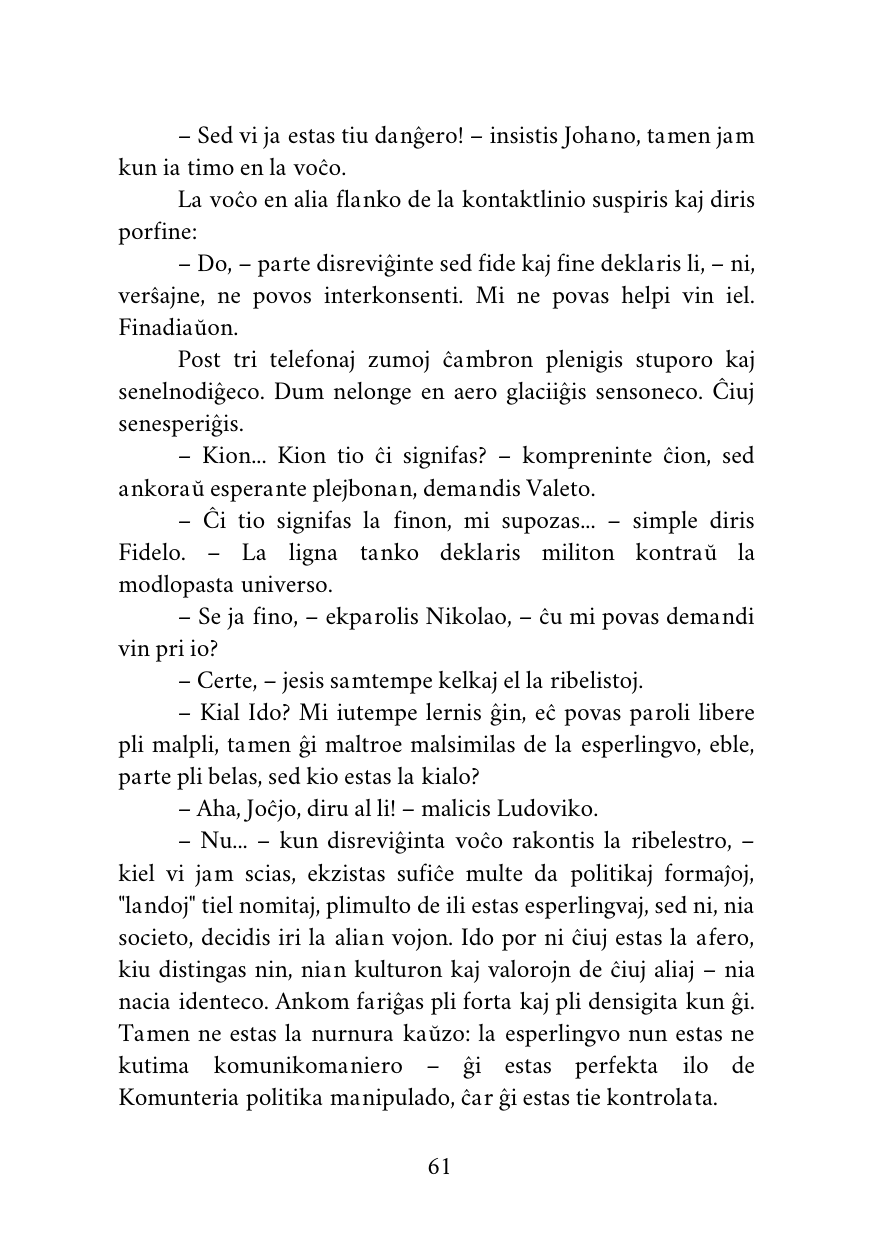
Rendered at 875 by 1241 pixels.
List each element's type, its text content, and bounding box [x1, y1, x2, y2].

text Post tri telefonaj zumoj ĉambron plenigis stuporo kaj senelnodiĝeco. Dum nelonge en aero glaciiĝis sensoneco. Ĉiuj senesperiĝis. [118, 343, 756, 439]
text – Kial Ido? Mi iutempe lernis ĝin, eĉ povas paroli libere pli malpli, tamen ĝi maltroe malsimilas de la esperlingvo, eble, parte pli belas, sed kio estas la kialo? [118, 696, 756, 792]
text – Ĉi tio signifas la finon, mi supozas... – simple diris Fidelo. – La ligna tanko deklaris militon kontraŭ la modlopasta universo. [118, 503, 756, 599]
text – Certe, – jesis samtempe kelkaj el la ribelistoj. [118, 663, 756, 696]
text La voĉo en alia flanko de la kontaktlinio suspiris kaj diris porfine: [118, 182, 756, 246]
text – Nu... – kun disreviĝinta voĉo rakontis la ribelestro, – kiel vi jam scias, ekzistas sufiĉe multe da politikaj formaĵoj, "landoj" tiel nomitaj, plimulto de ili estas esperlingvaj, sed ni, nia societo, decidis iri la alian vojon. Ido por ni ĉiuj estas la afero, kiu distingas nin, nian kulturon kaj valorojn de ĉiuj aliaj – nia nacia identeco. Ankom fariĝas pli forta kaj pli densigita kun ĝi. Tamen ne estas la nurnura kaŭzo: la esperlingvo nun estas ne kutima komunikomaniero – ĝi estas perfekta ilo de Komunteria politika manipulado, ĉar ĝi estas tie kontrolata. [118, 824, 756, 1113]
text – Se ja fino, – ekparolis Nikolao, – ĉu mi povas demandi vin pri io? [118, 599, 756, 663]
text – Kion... Kion tio ĉi signifas? – kompreninte ĉion, sed ankoraŭ esperante plejbonan, demandis Valeto. [118, 439, 756, 503]
text – Sed vi ja estas tiu danĝero! – insistis Johano, tamen jam kun ia timo en la voĉo. [118, 118, 756, 182]
text – Aha, Joĉjo, diru al li! – malicis Ludoviko. [118, 792, 756, 824]
text – Do, – parte disreviĝinte sed fide kaj fine deklaris li, – ni, verŝajne, ne povos interkonsenti. Mi ne povas helpi vin iel. Finadiaŭon. [118, 246, 756, 343]
